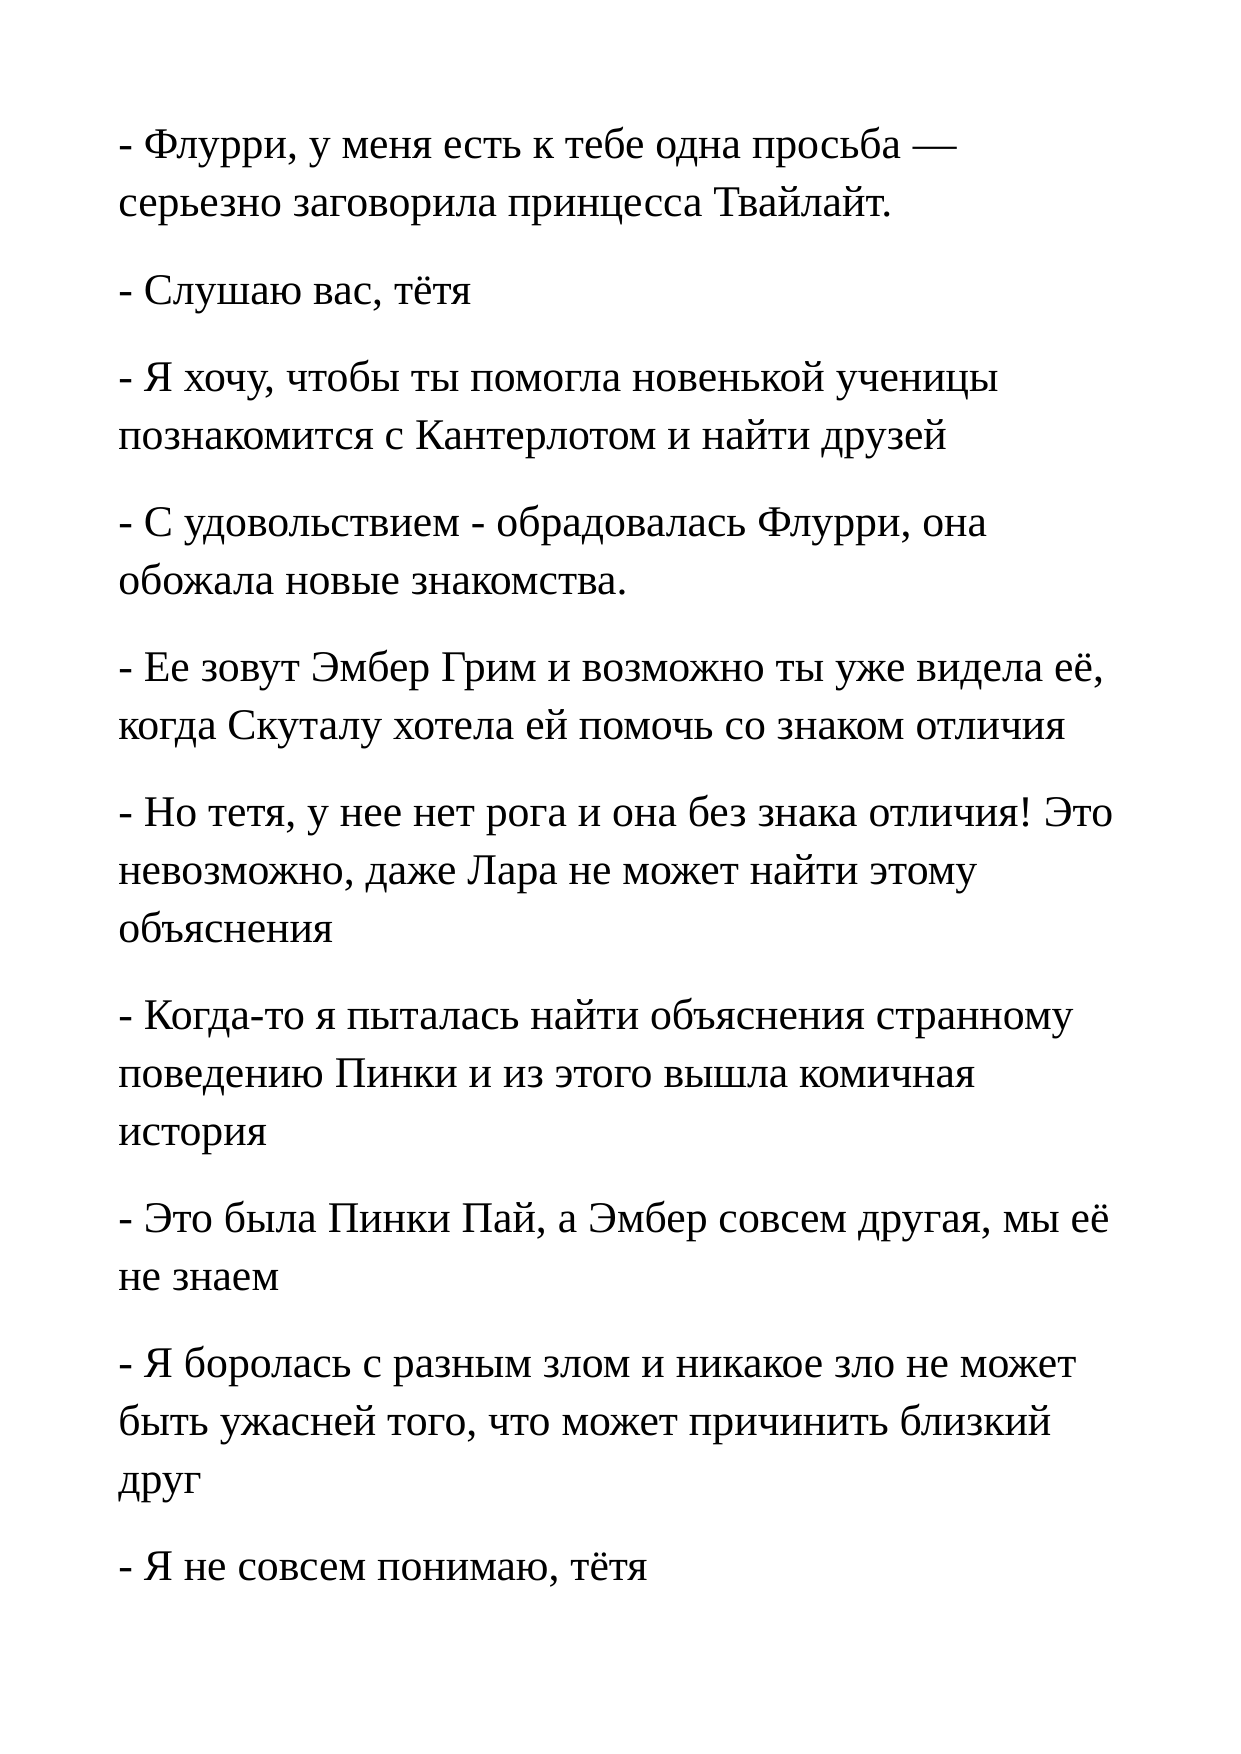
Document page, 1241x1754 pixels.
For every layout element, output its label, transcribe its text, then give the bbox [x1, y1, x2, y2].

text - Ее зовут Эмбер Грим и возможно ты уже видела её, когда Скуталу хотела ей помочь со знаком отличия [118, 641, 1122, 749]
text - С удовольствием - обрадовалась Флурри, она обожала новые знакомства. [118, 496, 1122, 604]
text - Когда-то я пыталась найти объяснения странному поведению Пинки и из этого вышла комичная история [118, 989, 1122, 1155]
text - Я хочу, чтобы ты помогла новенькой ученицы познакомится с Кантерлотом и найти друзей [118, 351, 1122, 459]
text - Я боролась с разным злом и никакое зло не может быть ужасней того, что может причинить близкий друг [118, 1337, 1122, 1503]
text - Но тетя, у нее нет рога и она без знака отличия! Это невозможно, даже Лара не может найти этому объяснения [118, 786, 1122, 952]
text - Я не совсем понимаю, тётя [118, 1540, 1122, 1590]
text - Флурри, у меня есть к тебе одна просьба — серьезно заговорила принцесса Твайлайт. [118, 118, 1122, 226]
text - Это была Пинки Пай, а Эмбер совсем другая, мы её не знаем [118, 1192, 1122, 1300]
text - Слушаю вас, тётя [118, 263, 1122, 313]
